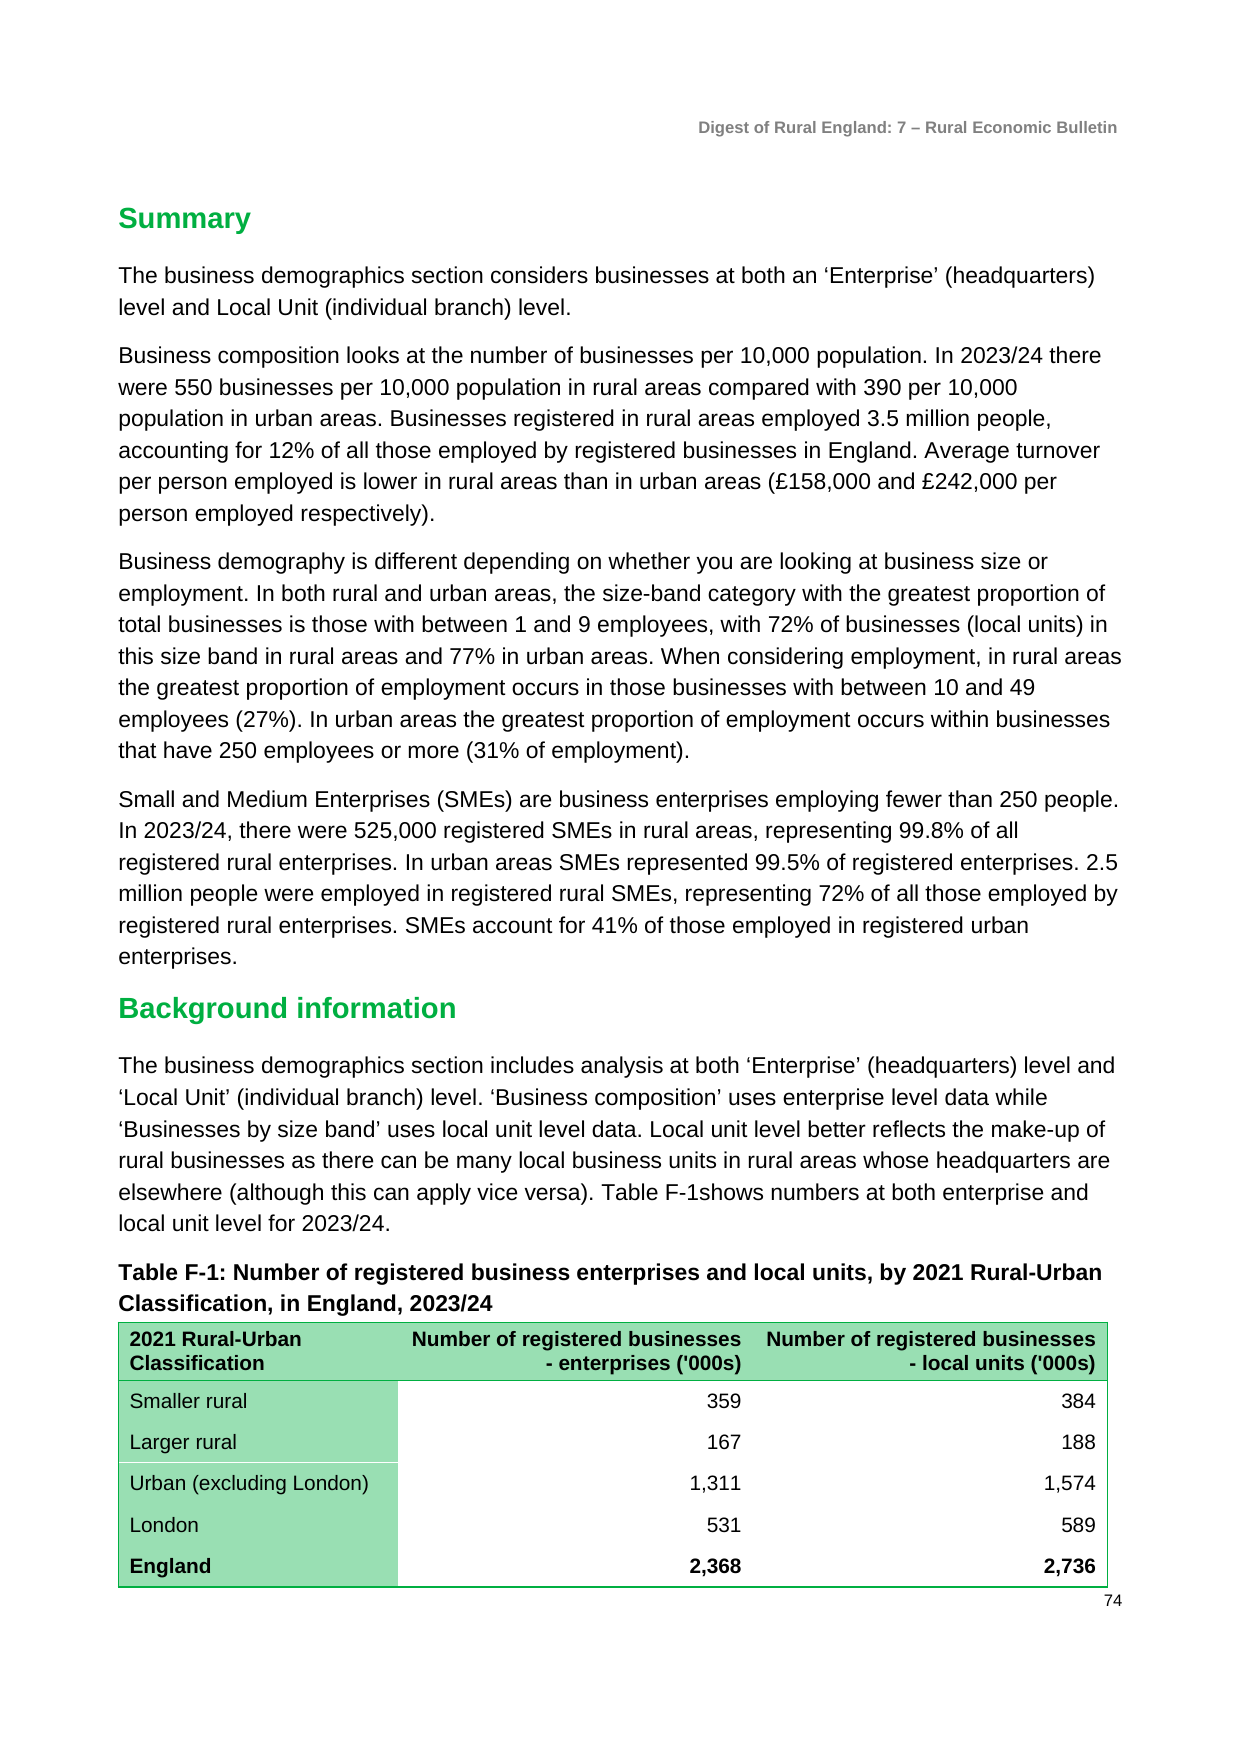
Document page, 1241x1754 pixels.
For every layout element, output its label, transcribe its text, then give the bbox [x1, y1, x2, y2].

table_header Number of registered businesses - local units ('000s) [753, 1323, 1107, 1380]
table_cell 1,311 [398, 1463, 753, 1504]
text The business demographics section includes analysis at both ‘Enterprise’ (headquarters) level and ‘Local Unit’ (individual branch) level. ‘Business composition’ uses enterprise level data while ‘Businesses by size band’ uses local unit level data. Local unit level better reflects the make-up of rural businesses as there can be many local business units in rural areas whose headquarters are elsewhere (although this can apply vice versa). Table F‑1shows numbers at both enterprise and local unit level for 2023/24. [118, 1052, 1122, 1237]
subtitle Background information [118, 992, 1122, 1025]
table_cell England [119, 1545, 398, 1586]
text Business demography is different depending on whether you are looking at business size or employment. In both rural and urban areas, the size-band category with the greatest proportion of total businesses is those with between 1 and 9 employees, with 72% of businesses (local units) in this size band in rural areas and 77% in urban areas. When considering employment, in rural areas the greatest proportion of employment occurs in those businesses with between 10 and 49 employees (27%). In urban areas the greatest proportion of employment occurs within businesses that have 250 employees or more (31% of employment). [118, 548, 1122, 764]
table_header Number of registered businesses - enterprises ('000s) [398, 1323, 753, 1380]
table_cell Smaller rural [119, 1381, 398, 1421]
text Small and Medium Enterprises (SMEs) are business enterprises employing fewer than 250 people. In 2023/24, there were 525,000 registered SMEs in rural areas, representing 99.8% of all registered rural enterprises. In urban areas SMEs represented 99.5% of registered enterprises. 2.5 million people were employed in registered rural SMEs, representing 72% of all those employed by registered rural enterprises. SMEs account for 41% of those employed in registered urban enterprises. [118, 786, 1122, 970]
table_cell 531 [398, 1504, 753, 1545]
table_cell Urban (excluding London) [119, 1463, 398, 1504]
text The business demographics section considers businesses at both an ‘Enterprise’ (headquarters) level and Local Unit (individual branch) level. [118, 262, 1122, 320]
table_cell 2,736 [753, 1545, 1107, 1586]
text Business composition looks at the number of businesses per 10,000 population. In 2023/24 there were 550 businesses per 10,000 population in rural areas compared with 390 per 10,000 population in urban areas. Businesses registered in rural areas employed 3.5 million people, accounting for 12% of all those employed by registered businesses in England. Average turnover per person employed is lower in rural areas than in urban areas (£158,000 and £242,000 per person employed respectively). [118, 342, 1122, 526]
subtitle Summary [118, 201, 1122, 235]
table_cell 188 [753, 1421, 1107, 1462]
table_cell London [119, 1504, 398, 1545]
table_cell 359 [398, 1381, 753, 1421]
table_cell 384 [753, 1381, 1107, 1421]
table_header 2021 Rural-Urban Classification [119, 1323, 398, 1380]
table_cell 1,574 [753, 1463, 1107, 1504]
table_cell 167 [398, 1421, 753, 1462]
table_cell Larger rural [119, 1421, 398, 1462]
table_cell 589 [753, 1504, 1107, 1545]
table_cell 2,368 [398, 1545, 753, 1586]
text Table F‑1: Number of registered business enterprises and local units, by 2021 Rural-Urban Classification, in England, 2023/24 [118, 1258, 1122, 1316]
